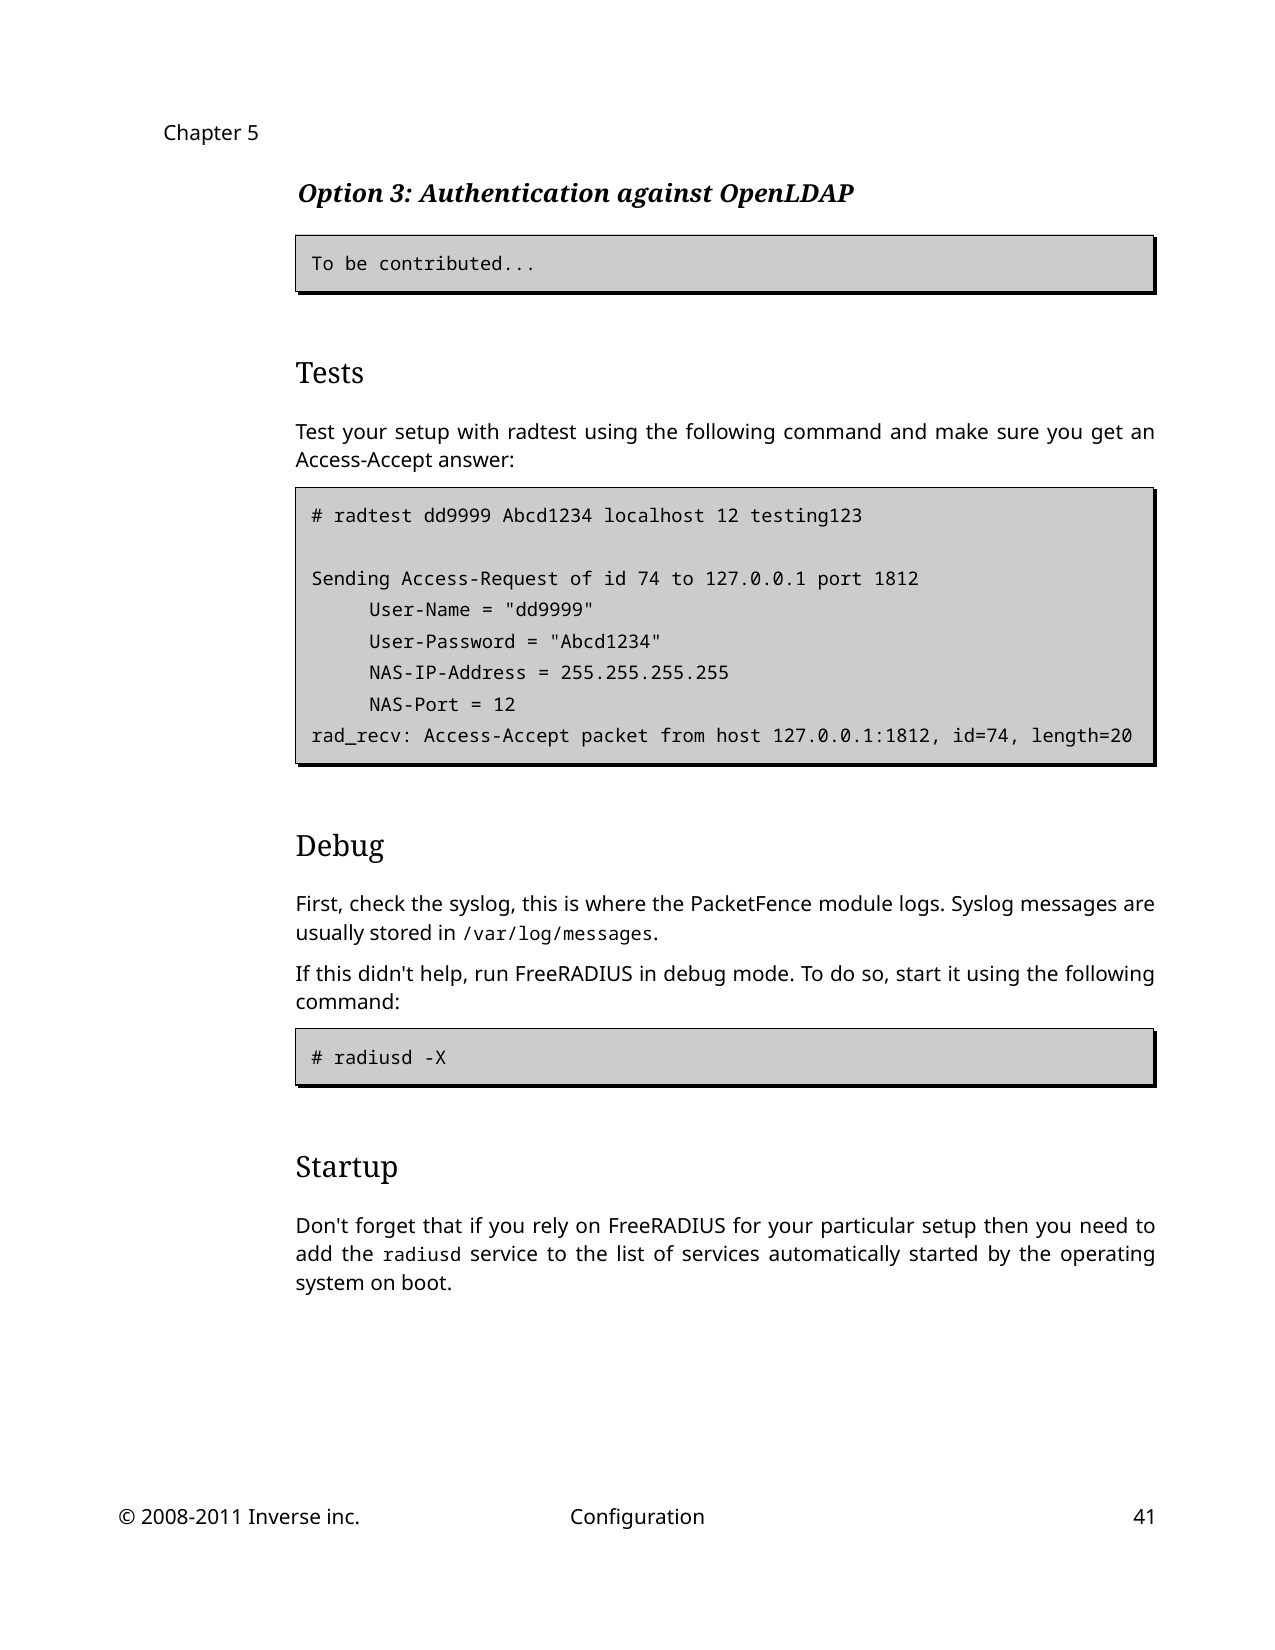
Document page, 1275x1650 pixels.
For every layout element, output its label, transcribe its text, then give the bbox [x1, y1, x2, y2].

text # radiusd -X [296, 1029, 1153, 1084]
text First, check the syslog, this is where the PacketFence module logs. Syslog messages are usually stored in /var/log/messages. [295, 889, 1157, 946]
text Sending Access-Request of id 74 to 127.0.0.1 port 1812 [296, 549, 1153, 581]
subtitle Startup [295, 1146, 1157, 1186]
text NAS-IP-Address = 255.255.255.255 [296, 644, 1153, 675]
subtitle Debug [295, 825, 1157, 864]
text Test your setup with radtest using the following command and make sure you get an Access-Accept answer: [295, 417, 1157, 474]
text Don't forget that if you rely on FreeRADIUS for your particular setup then you need to add the radiusd service to the list of services automatically started by the operating system on boot. [295, 1211, 1157, 1296]
subtitle Tests [295, 353, 1157, 392]
text If this didn't help, run FreeRADIUS in debug mode. To do so, start it using the following command: [295, 959, 1157, 1016]
text NAS-Port = 12 [296, 675, 1153, 707]
text # radtest dd9999 Abcd1234 localhost 12 testing123 [296, 488, 1153, 518]
text User-Password = "Abcd1234" [296, 612, 1153, 644]
text To be contributed... [296, 236, 1153, 291]
subtitle Option 3: Authentication against OpenLDAP [260, 176, 1157, 210]
text rad_recv: Access-Accept packet from host 127.0.0.1:1812, id=74, length=20 [296, 707, 1153, 763]
text User-Name = "dd9999" [296, 581, 1153, 612]
